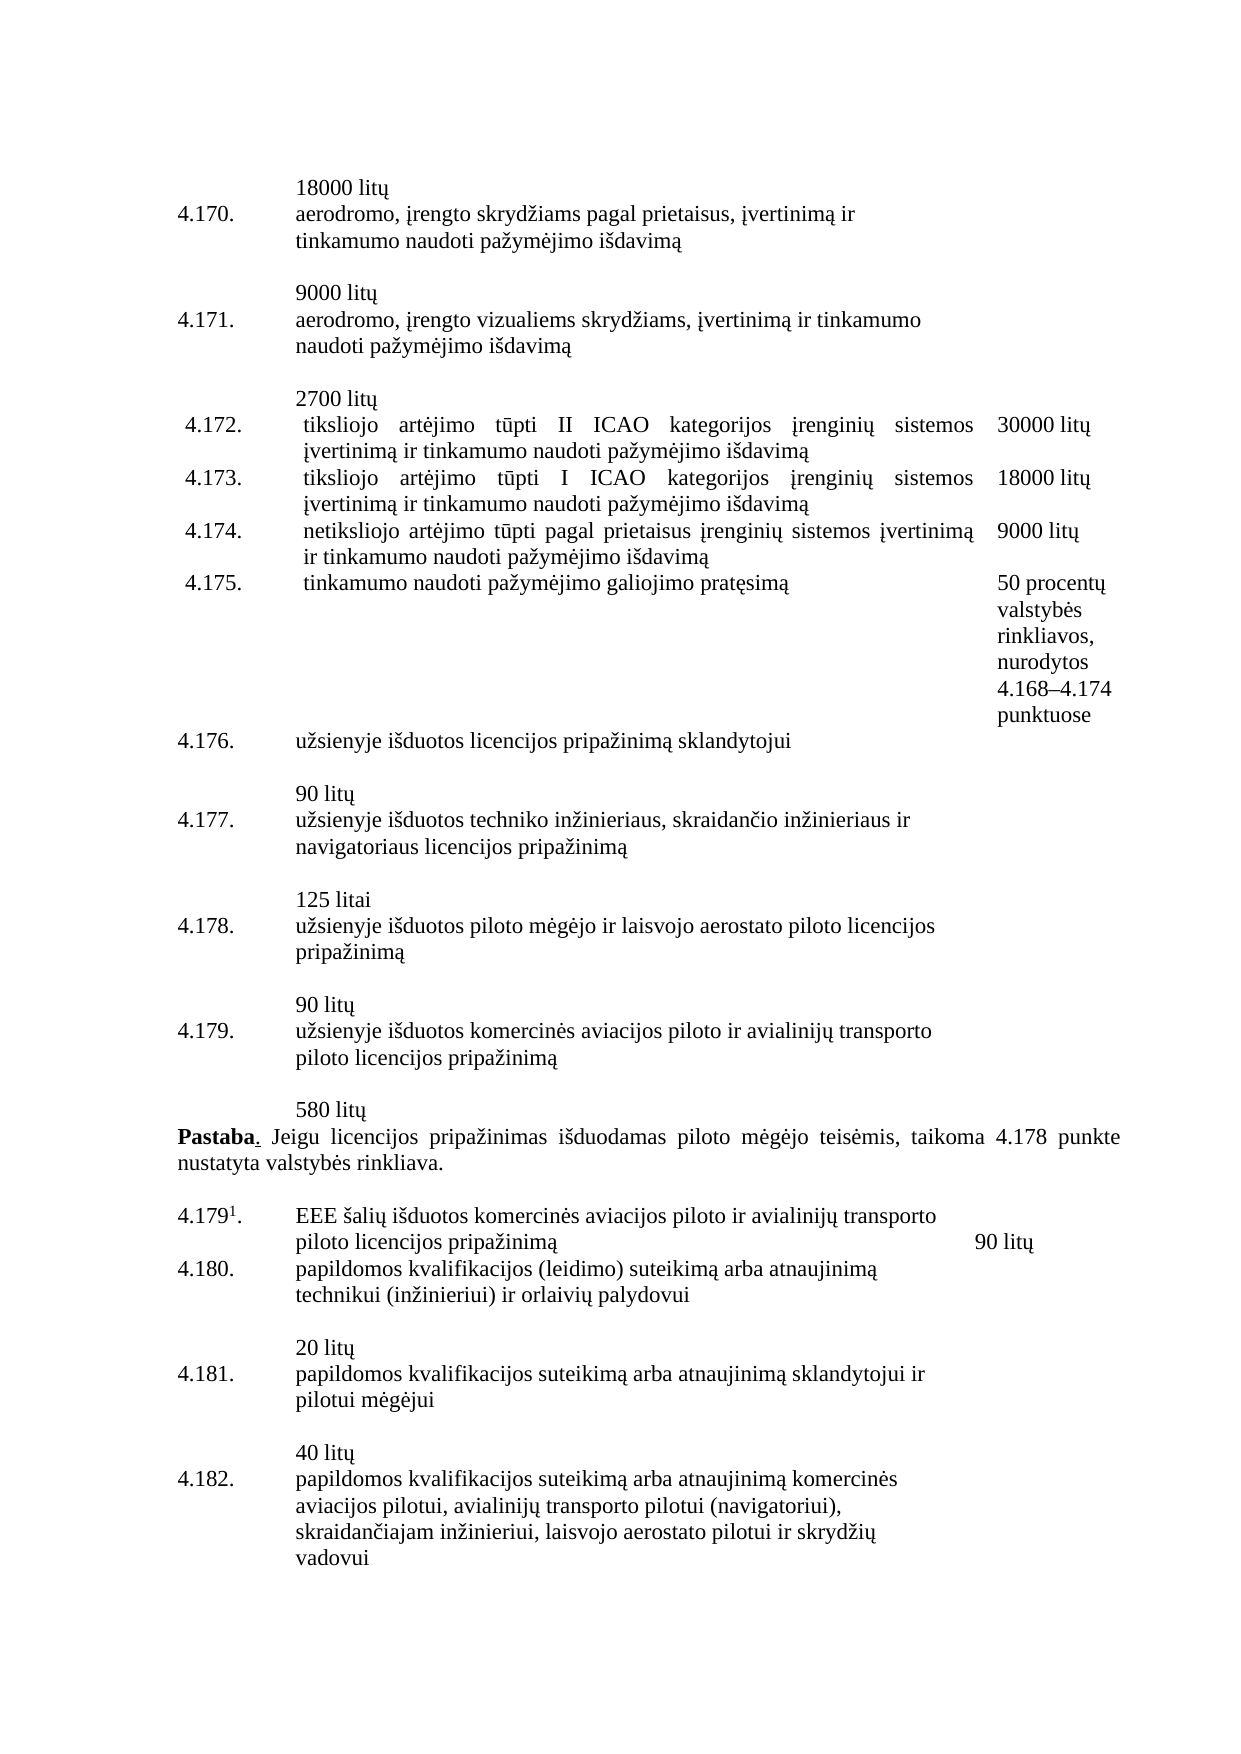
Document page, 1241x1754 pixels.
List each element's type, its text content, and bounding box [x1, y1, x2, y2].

table_cell 4.173. [174, 464, 292, 517]
text 4.180. papildomos kvalifikacijos (leidimo) suteikimą arba atnaujinimą technikui (inžinieriui) ir orlaivių palydovui 20 litų [177, 1254, 945, 1360]
table_cell netiksliojo artėjimo tūpti pagal prietaisus įrenginių sistemos įvertinimą ir tinkamumo naudoti pažymėjimo išdavimą [292, 517, 986, 569]
text 4.182. papildomos kvalifikacijos suteikimą arba atnaujinimą komercinės aviacijos pilotui, avialinijų transporto pilotui (navigatoriui), skraidančiajam inžinieriui, laisvojo aerostato pilotui ir skrydžių vadovui [177, 1465, 945, 1571]
table_cell 50 procentų valstybės rinkliavos, nurodytos 4.168–4.174 punktuose [986, 569, 1144, 727]
text 4.181. papildomos kvalifikacijos suteikimą arba atnaujinimą sklandytojui ir pilotui mėgėjui 40 litų [177, 1360, 945, 1465]
table_cell 4.175. [174, 569, 292, 727]
text 4.176. užsienyje išduotos licencijos pripažinimą sklandytojui 90 litų [177, 727, 945, 807]
text 4.177. užsienyje išduotos techniko inžinieriaus, skraidančio inžinieriaus ir navigatoriaus licencijos pripažinimą 125 litai [177, 807, 945, 912]
table_cell 9000 litų [986, 517, 1144, 569]
table_header 30000 litų [986, 411, 1144, 464]
text 4.178. užsienyje išduotos piloto mėgėjo ir laisvojo aerostato piloto licencijos pripažinimą 90 litų [177, 912, 945, 1017]
text 18000 litų [177, 148, 945, 200]
table_header tiksliojo artėjimo tūpti II ICAO kategorijos įrenginių sistemos įvertinimą ir tinkamumo naudoti pažymėjimo išdavimą [292, 411, 986, 464]
text 4.1791. EEE šalių išduotos komercinės aviacijos piloto ir avialinijų transporto piloto licencijos pripažinimą 90 litų [177, 1202, 1122, 1254]
table_cell tinkamumo naudoti pažymėjimo galiojimo pratęsimą [292, 569, 986, 727]
table_cell tiksliojo artėjimo tūpti I ICAO kategorijos įrenginių sistemos įvertinimą ir tinkamumo naudoti pažymėjimo išdavimą [292, 464, 986, 517]
table_header 4.172. [174, 411, 292, 464]
text 4.179. užsienyje išduotos komercinės aviacijos piloto ir avialinijų transporto piloto licencijos pripažinimą 580 litų [177, 1017, 945, 1123]
text 4.170. aerodromo, įrengto skrydžiams pagal prietaisus, įvertinimą ir tinkamumo naudoti pažymėjimo išdavimą 9000 litų [177, 200, 945, 306]
table_cell 18000 litų [986, 464, 1144, 517]
table_cell 4.174. [174, 517, 292, 569]
text 4.171. aerodromo, įrengto vizualiems skrydžiams, įvertinimą ir tinkamumo naudoti pažymėjimo išdavimą 2700 litų [177, 306, 945, 411]
text Pastaba. Jeigu licencijos pripažinimas išduodamas piloto mėgėjo teisėmis, taikoma 4.178 punkte nustatyta valstybės rinkliava. [177, 1123, 1122, 1176]
